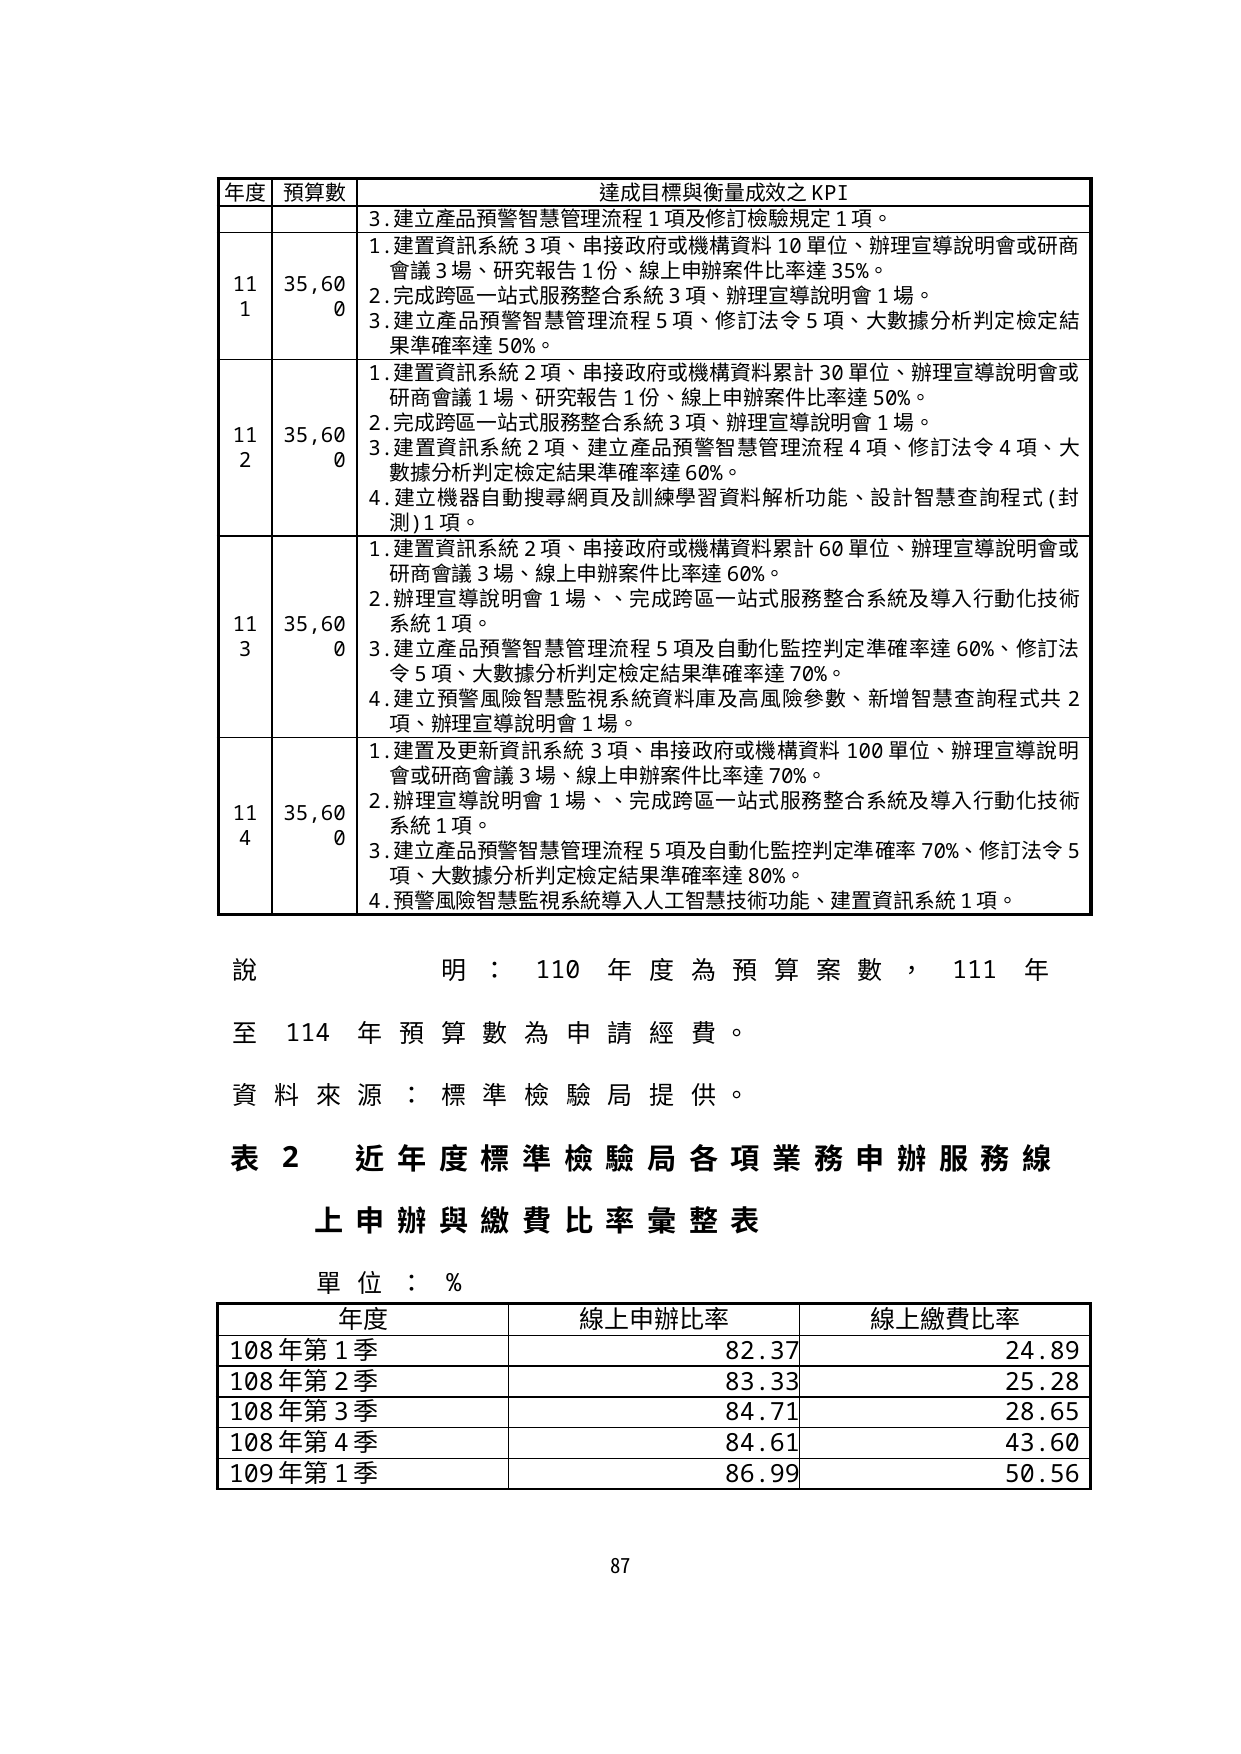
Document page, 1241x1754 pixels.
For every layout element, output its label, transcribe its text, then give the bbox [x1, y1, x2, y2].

table_cell 1.建置資訊系統2項、串接政府或機構資料累計60單位、辦理宣導說明會或研商會議3場、線上申辦案件比率達60%。 2.辦理宣導說明會1場、、完成跨區一站式服務整合系統及導入行動化技術系統1項。 3.建立產品預警智慧管理流程5項及自動化監控判定準確率達60%、修訂法令5項、大數據分析判定檢定結果準確率達70%。 4.建立預警風險智慧監視系統資料庫及高風險參數、新增智慧查詢程式共2項、辦理宣導說明會1場。 [358, 537, 1089, 737]
table_cell 86.99 [509, 1459, 799, 1488]
table_cell 108年第4季 [219, 1428, 508, 1457]
table_cell 84.71 [509, 1398, 799, 1427]
table_header 線上申辦比率 [509, 1305, 799, 1334]
table_cell 83.33 [509, 1367, 799, 1396]
table_header 年度 [220, 180, 271, 205]
table_cell 50.56 [800, 1459, 1089, 1488]
table_cell 28.65 [800, 1398, 1089, 1427]
table_header 年度 [219, 1305, 508, 1334]
table_header 預算數 [273, 180, 356, 205]
table_cell 109年第1季 [219, 1459, 508, 1488]
table_cell 112 [220, 360, 271, 535]
table_cell 84.61 [509, 1428, 799, 1457]
table_cell 43.60 [800, 1428, 1089, 1457]
table_cell 111 [220, 233, 271, 358]
table_cell 108年第2季 [219, 1367, 508, 1396]
table_cell 114 [220, 738, 271, 913]
table_cell 113 [220, 537, 271, 737]
table_cell 35,600 [273, 738, 356, 913]
table_cell 35,600 [273, 537, 356, 737]
table_header 達成目標與衡量成效之KPI [358, 180, 1089, 205]
table_cell 108年第3季 [219, 1398, 508, 1427]
table_cell [273, 207, 356, 232]
table_cell [220, 207, 271, 232]
text 說 明：110年度為預算案數，111年至114年預算數為申請經費。 [198, 927, 1058, 1052]
table_cell 108年第1季 [219, 1336, 508, 1365]
table_cell 1.建置資訊系統2項、串接政府或機構資料累計30單位、辦理宣導說明會或研商會議1場、研究報告1份、線上申辦案件比率達50%。 2.完成跨區一站式服務整合系統3項、辦理宣導說明會1場。 3.建置資訊系統2項、建立產品預警智慧管理流程4項、修訂法令4項、大數據分析判定檢定結果準確率達60%。 4.建立機器自動搜尋網頁及訓練學習資料解析功能、設計智慧查詢程式(封測)1項。 [358, 360, 1089, 535]
table_cell 35,600 [273, 360, 356, 535]
text 表2 近年度標準檢驗局各項業務申辦服務線上申辦與繳費比率彙整表 單位：% [198, 1115, 1058, 1302]
table_cell 25.28 [800, 1367, 1089, 1396]
table_cell 82.37 [509, 1336, 799, 1365]
table_cell 1.建置資訊系統3項、串接政府或機構資料10單位、辦理宣導說明會或研商會議3場、研究報告1份、線上申辦案件比率達35%。 2.完成跨區一站式服務整合系統3項、辦理宣導說明會1場。 3.建立產品預警智慧管理流程5項、修訂法令5項、大數據分析判定檢定結果準確率達50%。 [358, 233, 1089, 358]
table_cell 1.建置及更新資訊系統3項、串接政府或機構資料100單位、辦理宣導說明會或研商會議3場、線上申辦案件比率達70%。 2.辦理宣導說明會1場、、完成跨區一站式服務整合系統及導入行動化技術系統1項。 3.建立產品預警智慧管理流程5項及自動化監控判定準確率70%、修訂法令5項、大數據分析判定檢定結果準確率達80%。 4.預警風險智慧監視系統導入人工智慧技術功能、建置資訊系統1項。 [358, 738, 1089, 913]
text 資料來源：標準檢驗局提供。 [198, 1052, 1058, 1115]
table_cell 3.建立產品預警智慧管理流程1項及修訂檢驗規定1項。 [358, 207, 1089, 232]
table_cell 35,600 [273, 233, 356, 358]
table_header 線上繳費比率 [800, 1305, 1089, 1334]
table_cell 24.89 [800, 1336, 1089, 1365]
